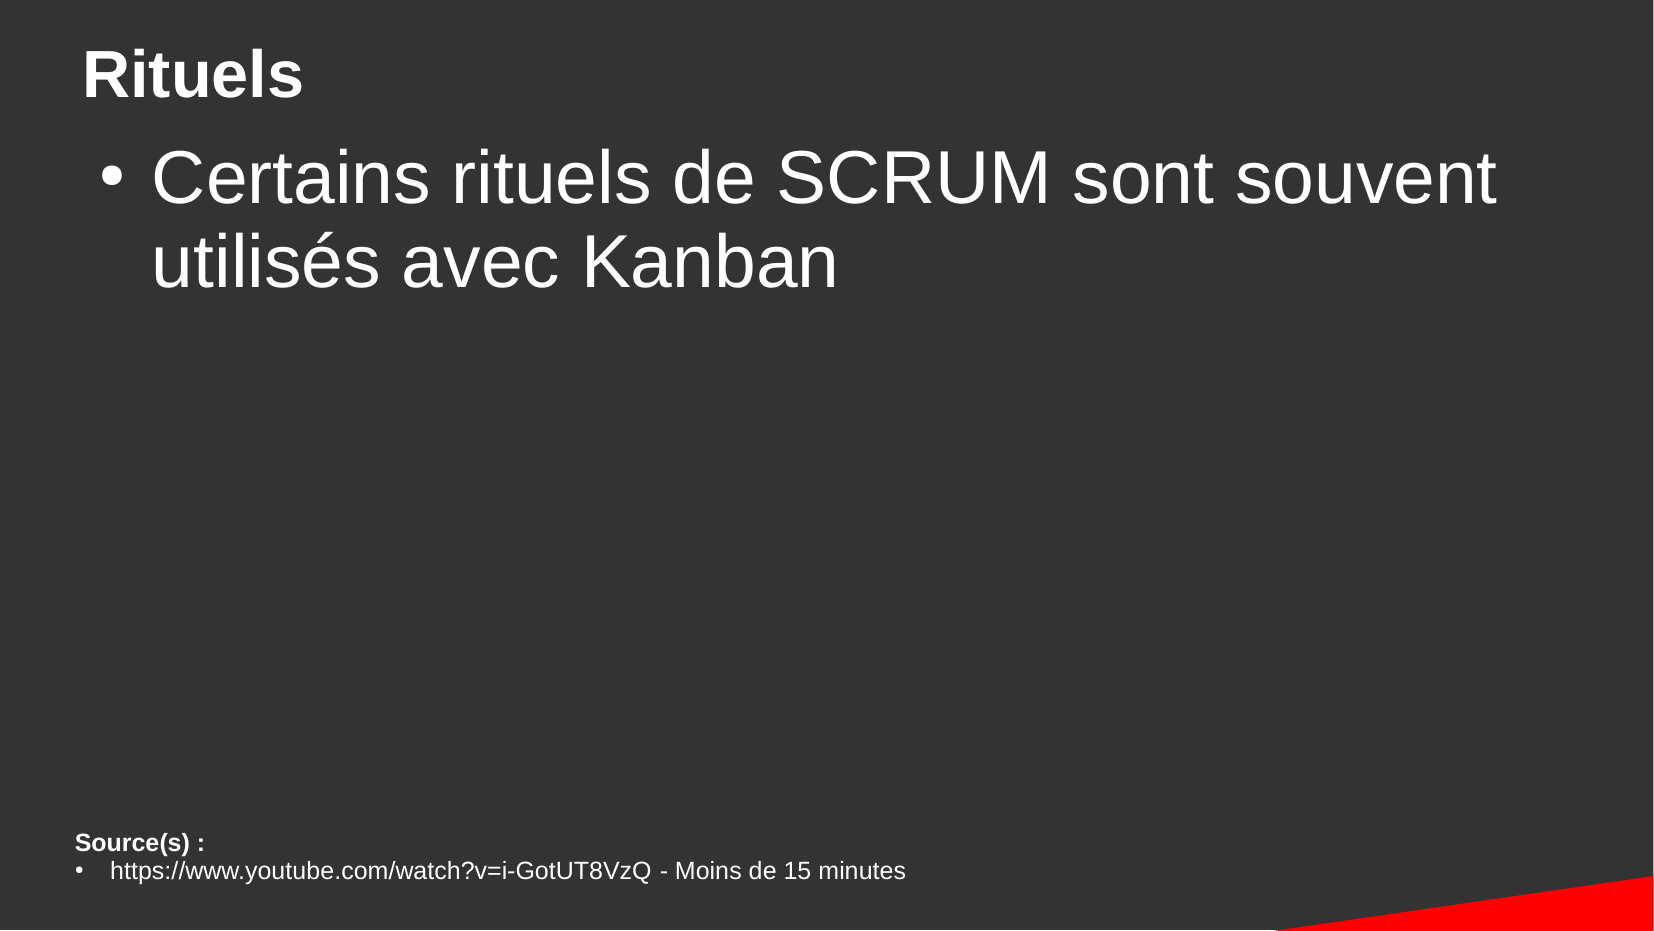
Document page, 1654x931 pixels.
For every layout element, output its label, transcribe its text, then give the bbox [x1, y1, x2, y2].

list Certains rituels de SCRUM sont souvent utilisés avec Kanban [80, 135, 1620, 777]
text_box [1272, 875, 1654, 931]
text_box Source(s) : https://www.youtube.com/watch?v=i-GotUT8VzQ - Moins de 15 minutes [60, 821, 1546, 921]
title Rituels [82, 37, 1571, 122]
